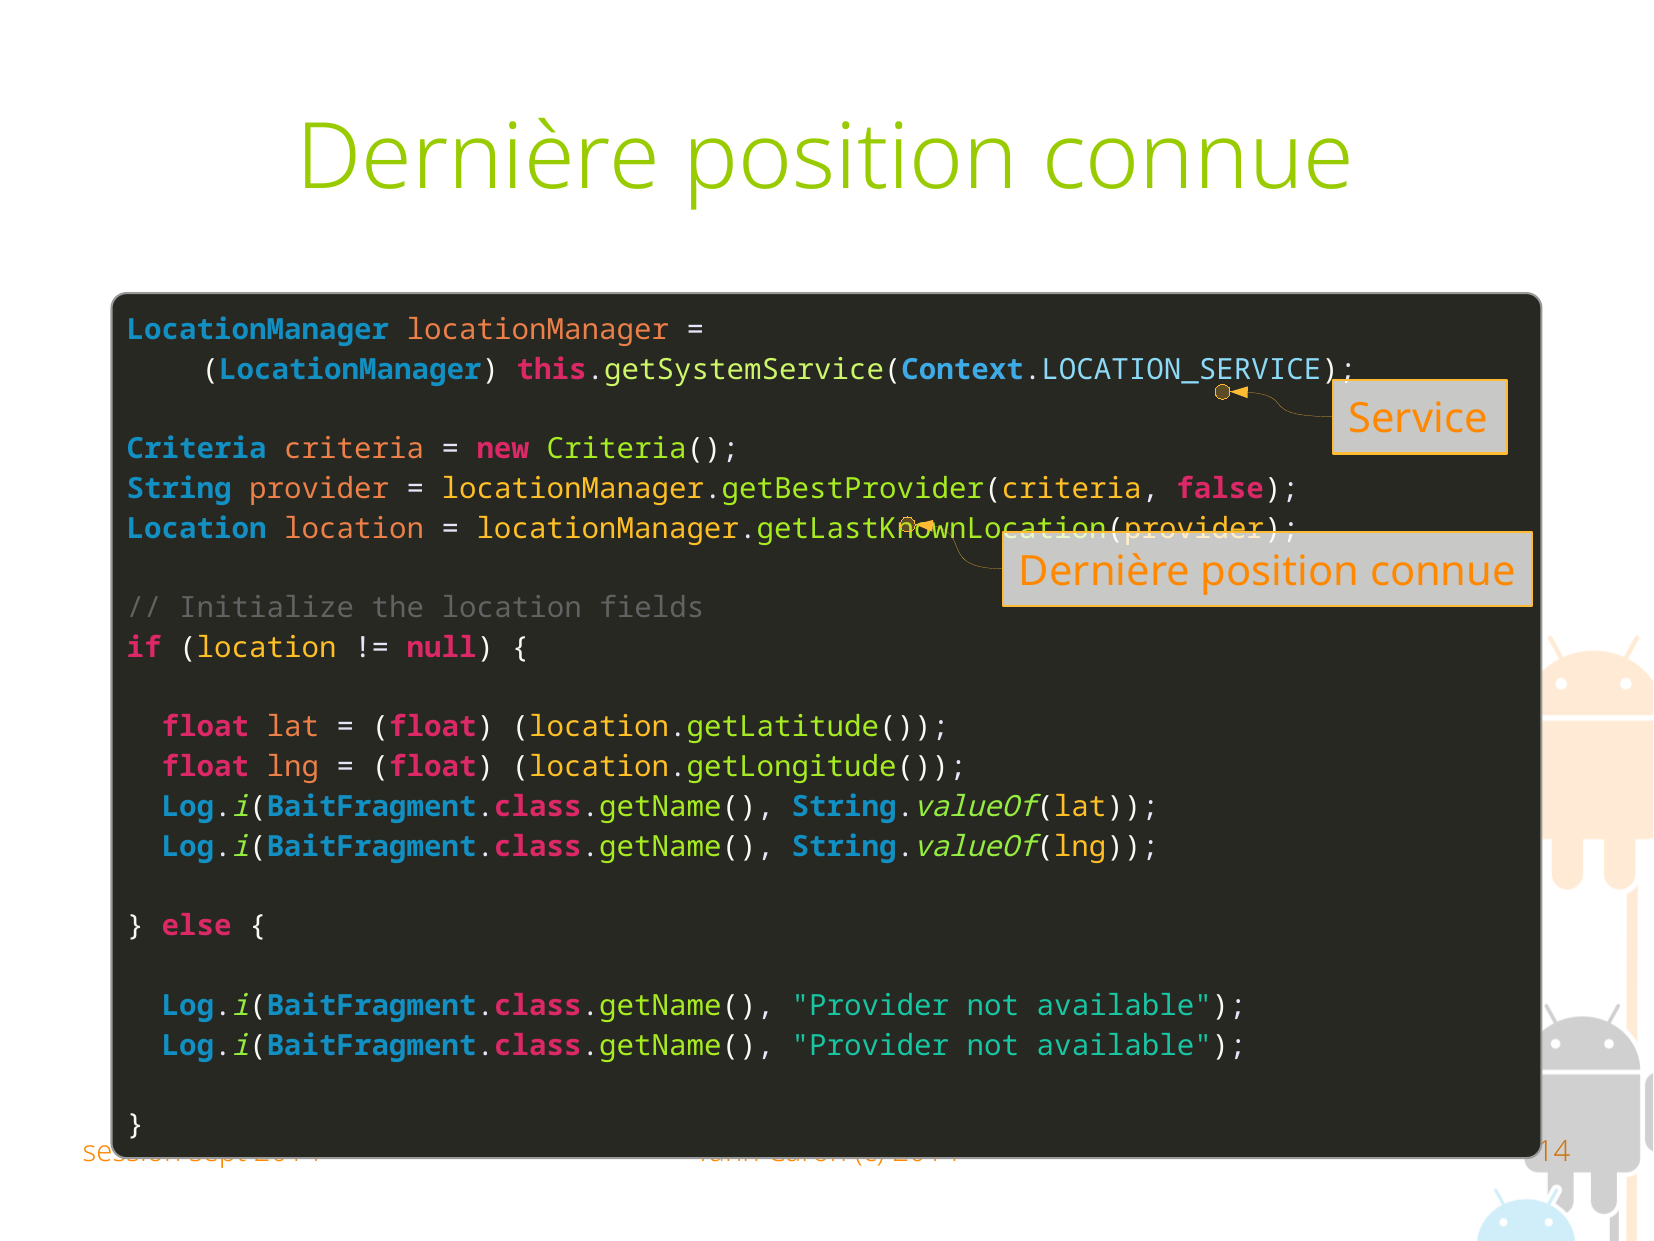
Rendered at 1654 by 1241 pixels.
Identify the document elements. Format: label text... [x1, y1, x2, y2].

text_box Dernière position connue [1003, 531, 1509, 598]
text_box [1215, 384, 1230, 400]
text_box [900, 516, 916, 532]
picture [240, 423, 1654, 1241]
text_box Service [1332, 379, 1507, 446]
title Dernière position connue [82, 49, 1571, 257]
text_box LocationManager locationManager = (LocationManager) this.getSystemService(Context.LOCATION_SERVICE); Criteria criteria = new Criteria(); String provider = locationManager.getBestProvider(criteria, false); Location location = locationManager.getLastKnownLocation(provider); // Initialize the location fields if (location != null) { float lat = (float) (location.getLatitude()); float lng = (float) (location.getLongitude()); Log.i(BaitFragment.class.getName(), String.valueOf(lat)); Log.i(BaitFragment.class.getName(), String.valueOf(lng)); } else { Log.i(BaitFragment.class.getName(), "Provider not available"); Log.i(BaitFragment.class.getName(), "Provider not available"); } [111, 293, 1542, 1043]
